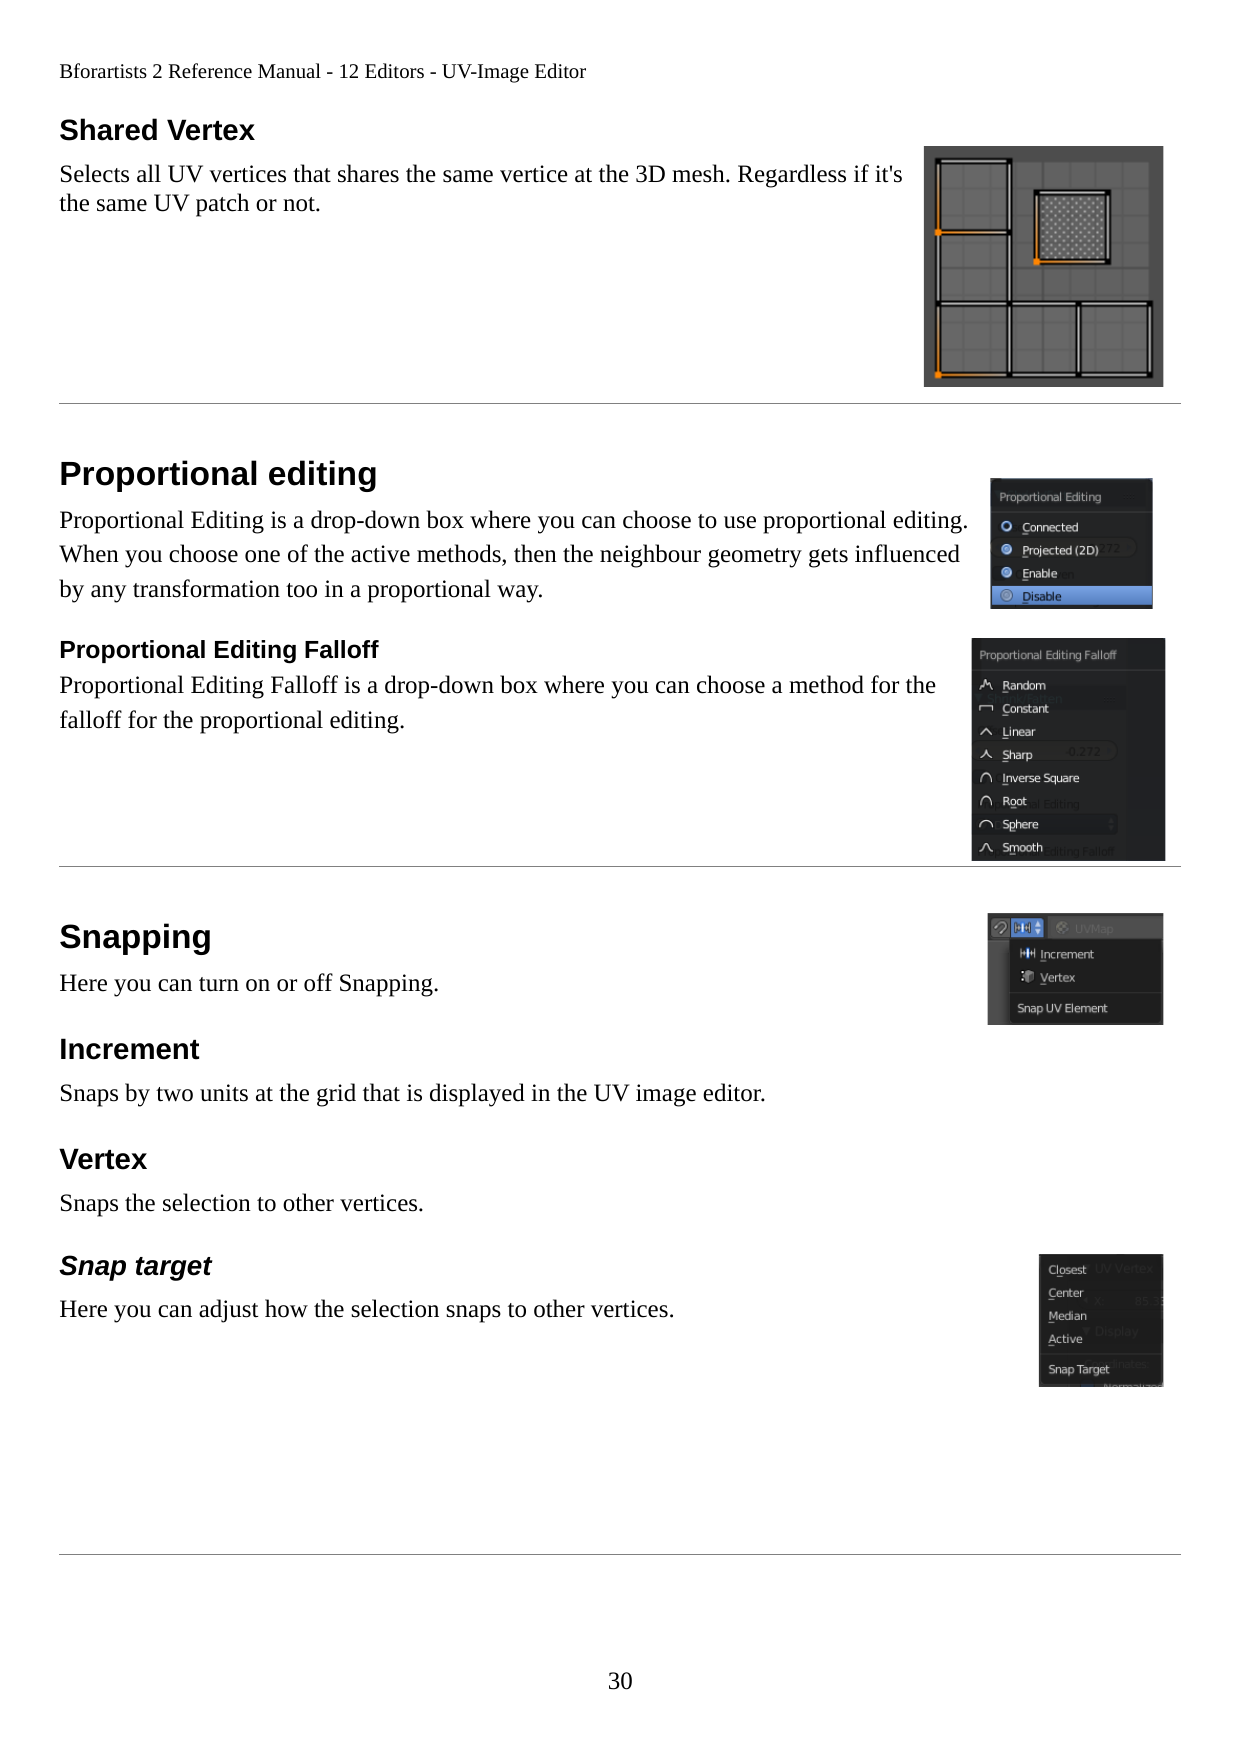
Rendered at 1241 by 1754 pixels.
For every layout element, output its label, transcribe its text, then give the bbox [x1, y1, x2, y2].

text Snaps the selection to other vertices. [59, 1188, 1181, 1217]
subtitle Increment [59, 1032, 1181, 1066]
picture [987, 913, 1164, 1025]
picture [990, 478, 1153, 609]
subtitle Shared Vertex [59, 113, 1181, 146]
text Here you can turn on or off Snapping. [59, 968, 987, 997]
picture [1038, 1254, 1164, 1387]
subtitle Proportional Editing Falloff [59, 636, 1181, 664]
subtitle Proportional editing [59, 454, 1181, 492]
picture [971, 638, 1166, 861]
subtitle Vertex [59, 1142, 1181, 1175]
subtitle [1164, 917, 1181, 956]
subtitle Snap target [59, 1249, 1181, 1281]
text Snaps by two units at the grid that is displayed in the UV image editor. [59, 1078, 1181, 1107]
list Selects all UV vertices that shares the same vertice at the 3D mesh. Regardless if it's the same UV patch or not. [59, 159, 923, 216]
picture [923, 146, 1164, 387]
text Proportional Editing is a drop-down box where you can choose to use proportional editing. When you choose one of the active methods, then the neighbour geometry gets influenced by any transformation too in a proportional way. [59, 505, 990, 603]
text Here you can adjust how the selection snaps to other vertices. [59, 1294, 1038, 1323]
subtitle Snapping [59, 917, 987, 956]
text Proportional Editing Falloff is a drop-down box where you can choose a method for the falloff for the proportional editing. [59, 670, 971, 733]
